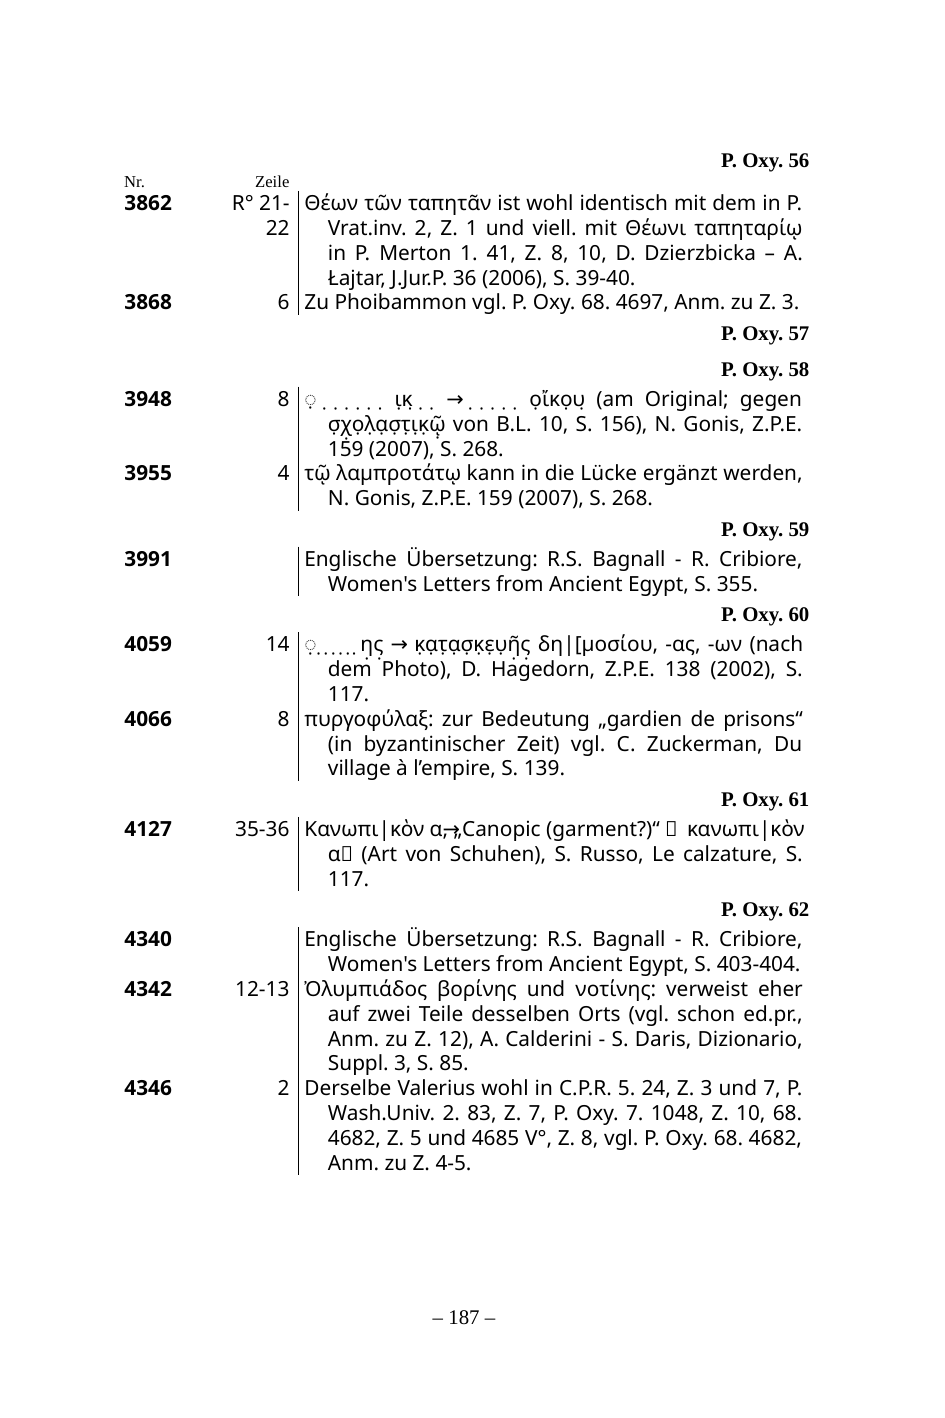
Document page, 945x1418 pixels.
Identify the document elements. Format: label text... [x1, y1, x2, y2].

table_header 8 [207, 387, 298, 461]
subtitle P. Oxy. 61 [118, 787, 809, 811]
table_header 4340 [118, 927, 298, 977]
subtitle P. Oxy. 58 [118, 357, 809, 381]
subtitle P. Oxy. 59 [118, 517, 809, 541]
table_cell 12-13 [207, 977, 298, 1076]
table_cell R° 21-22 [207, 191, 298, 290]
table_header 3948 [118, 387, 207, 461]
table_header 35-36 [207, 817, 298, 891]
table_cell 3862 [118, 191, 207, 290]
table_header Englische Übersetzung: R.S. Bagnall - R. Cribiore, Women's Letters from Ancient Egypt, S. 355. [299, 547, 809, 596]
table_cell 4 [207, 461, 298, 511]
table_header Englische Übersetzung: R.S. Bagnall - R. Cribiore, Women's Letters from Ancient Egypt, S. 403-404. [299, 927, 809, 977]
table_cell Ὀλυμπιάδος βορίνης und νοτίνης: verweist eher auf zwei Teile desselben Orts (vgl. schon ed.pr., Anm. zu Z. 12), A. Calderini - S. Daris, Dizionario, Suppl. 3, S. 85. [299, 977, 809, 1076]
table_cell 3868 [118, 290, 207, 315]
table_cell 3955 [118, 461, 207, 511]
table_cell 4346 [118, 1076, 207, 1175]
table_header 3991 [118, 547, 298, 596]
table_cell 4342 [118, 977, 207, 1076]
table_header 4127 [118, 817, 207, 891]
table_header ̣ ̣ ̣ ̣ ̣ ̣ ̣ ι̣κ̣ ̣ ̣ → ̣ ̣ ̣ ̣ ̣ ο̣ἴκο̣υ̣ (am Original; gegen σ̣χ̣ο̣λ̣α̣σ̣τ̣ι̣κ̣ῷ̣ von B.L. 10, S. 156), N. Gonis, Z.P.E. 159 (2007), S. 268. [299, 387, 809, 461]
table_cell 2 [207, 1076, 298, 1175]
subtitle P. Oxy. 57 [118, 321, 809, 345]
table_cell Θέων τῶν ταπητᾶν ist wohl identisch mit dem in P. Vrat.inv. 2, Z. 1 und viell. mit Θέωνι ταπηταρίῳ in P. Merton 1. 41, Z. 8, 10, D. Dzierzbicka – A. Łajtar, J.Jur.P. 36 (2006), S. 39-40. [299, 191, 809, 290]
table_header 4059 [118, 632, 207, 706]
table_cell 6 [207, 290, 298, 315]
table_cell τῷ λαμπροτάτῳ kann in die Lücke ergänzt werden, N. Gonis, Z.P.E. 159 (2007), S. 268. [299, 461, 809, 511]
subtitle P. Oxy. 62 [118, 897, 809, 921]
table_cell πυργοφύλαξ: zur Bedeutung „gardien de prisons“ (in byzantinischer Zeit) vgl. C. Zuckerman, Du village à l’empire, S. 139. [299, 706, 809, 781]
table_cell Zu Phoibammon vgl. P. Oxy. 68. 4697, Anm. zu Z. 3. [299, 290, 809, 315]
table_cell Derselbe Valerius wohl in C.P.R. 5. 24, Z. 3 und 7, P. Wash.Univ. 2. 83, Z. 7, P. Oxy. 7. 1048, Z. 10, 68. 4682, Z. 5 und 4685 V°, Z. 8, vgl. P. Oxy. 68. 4682, Anm. zu Z. 4-5. [299, 1076, 809, 1175]
table_cell 4066 [118, 706, 207, 781]
table_header ̣ ̣ ̣ ̣ ̣ ̣ ̣η̣ς̣ → κ̣α̣τ̣α̣σ̣κ̣ε̣υ̣ῆ̣ς̣ δη|[μοσίου, -ας, -ων (nach dem Photo), D. Hagedorn, Z.P.E. 138 (2002), S. 117. [299, 632, 809, 706]
table_header 14 [207, 632, 298, 706]
subtitle P. Oxy. 60 [118, 602, 809, 626]
table_cell 8 [207, 706, 298, 781]
table_header Κανωπι|κὸν α, „Canopic (garment?)“ → κανωπι|κὸν α (Art von Schuhen), S. Russo, Le calzature, S. 117. [299, 817, 809, 891]
